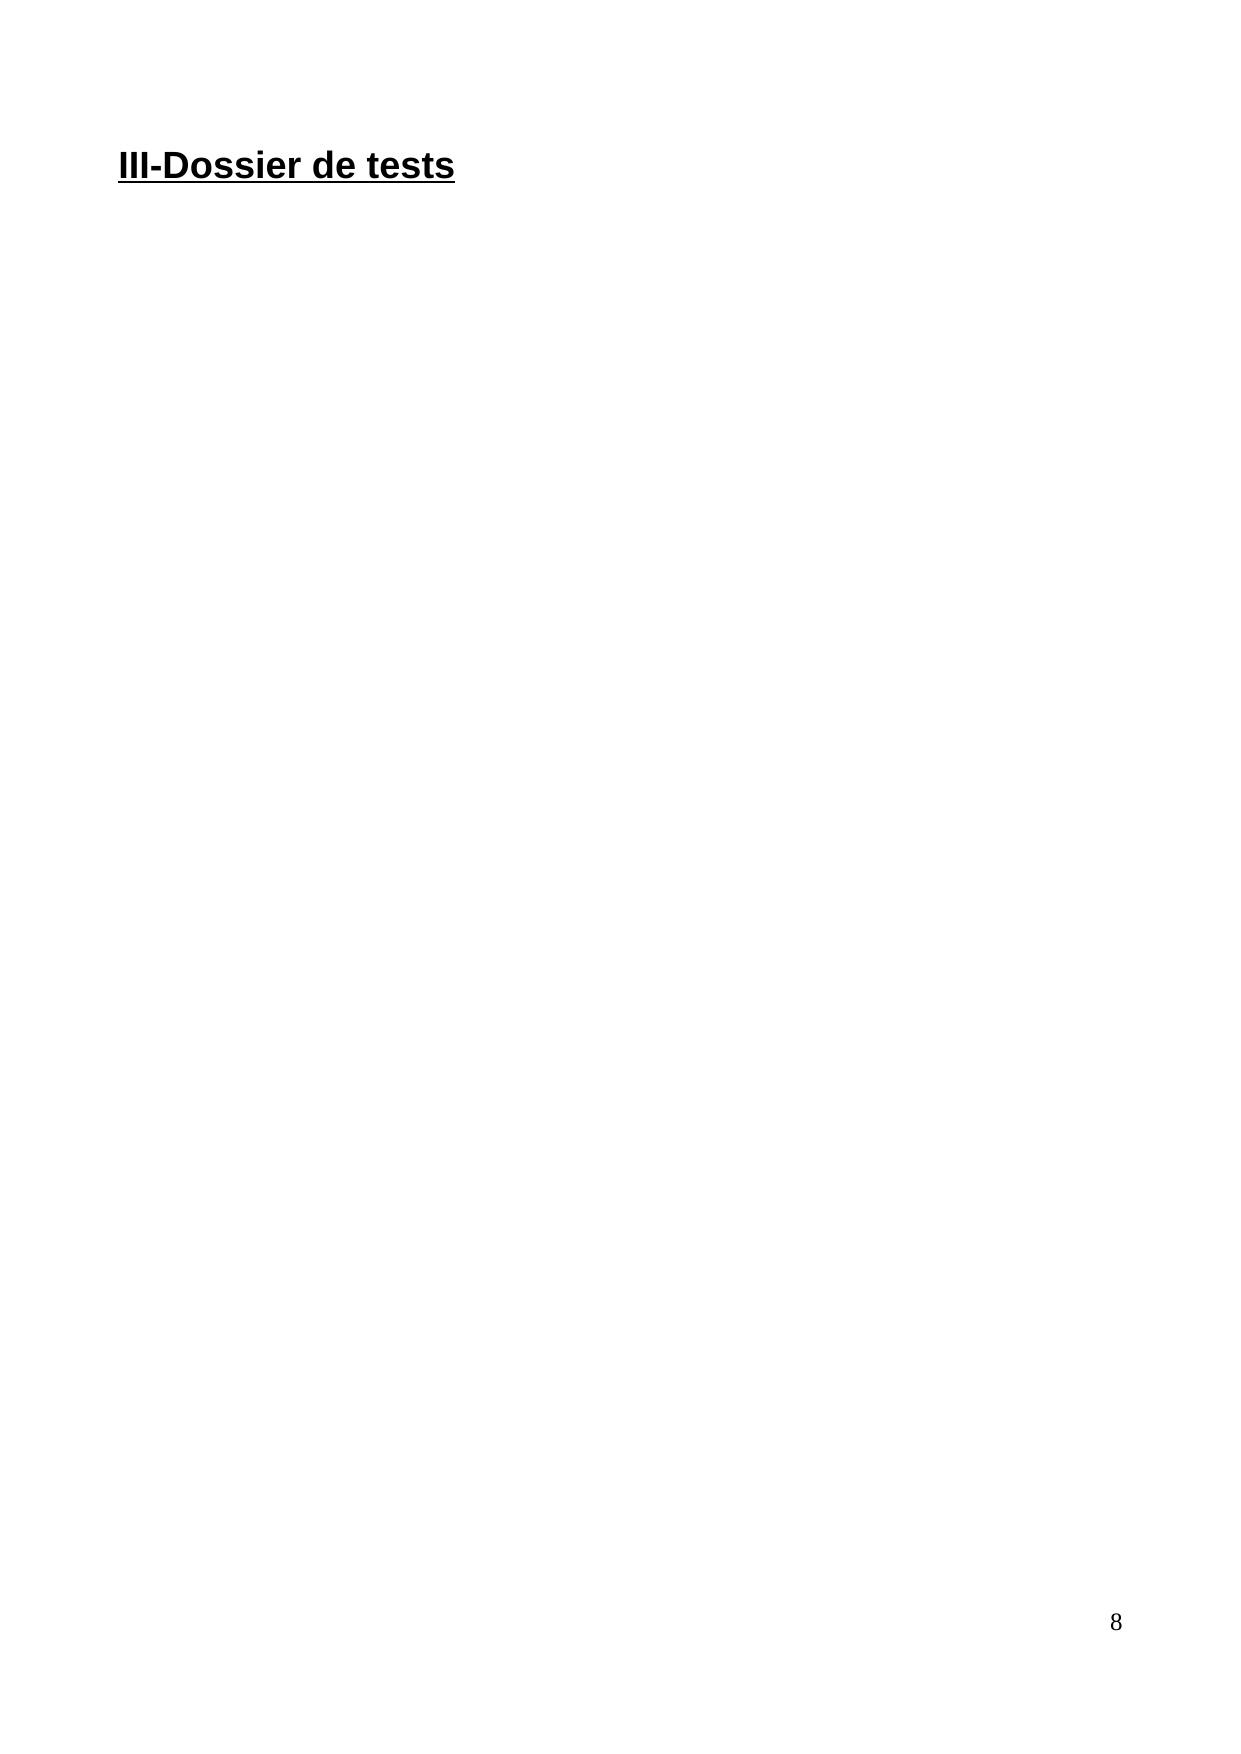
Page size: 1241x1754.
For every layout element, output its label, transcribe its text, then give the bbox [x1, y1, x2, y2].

subtitle III-Dossier de tests [118, 143, 1122, 187]
